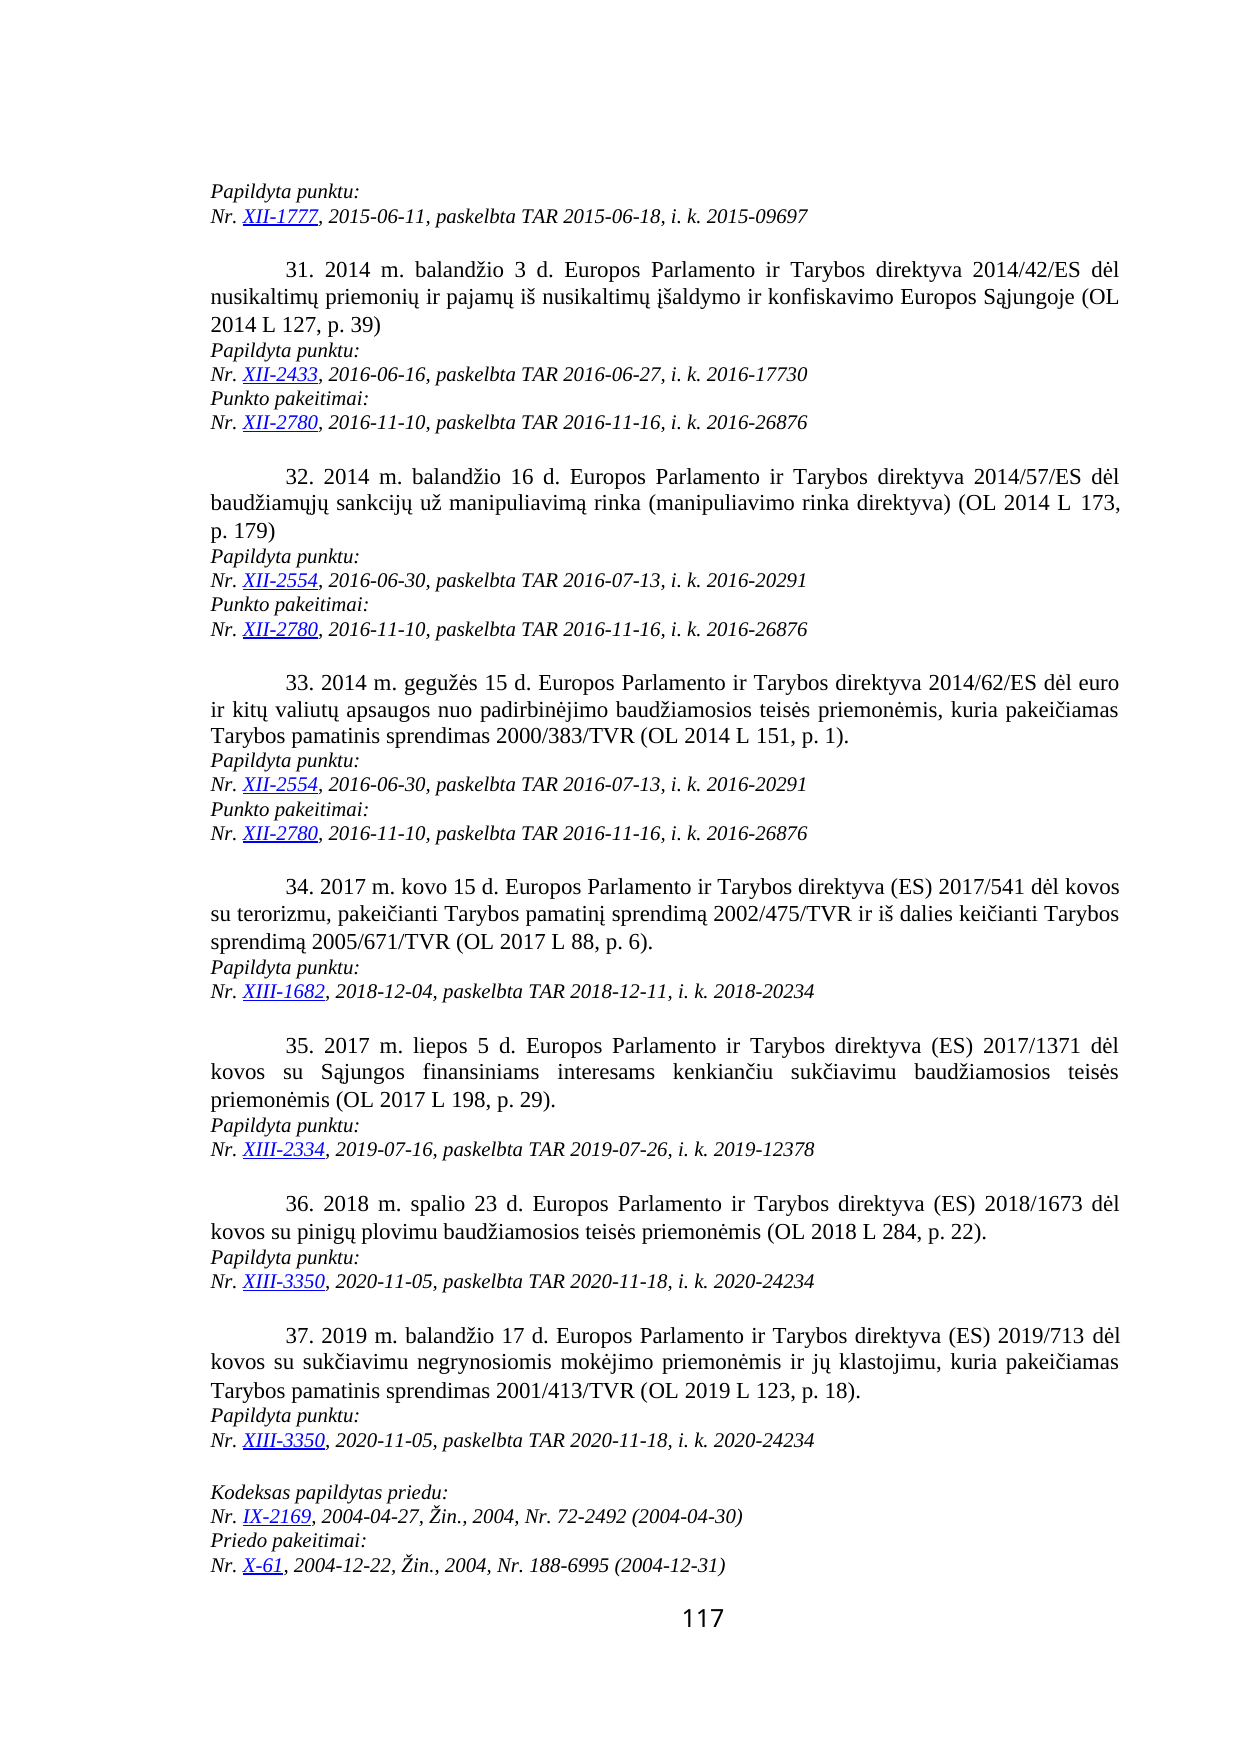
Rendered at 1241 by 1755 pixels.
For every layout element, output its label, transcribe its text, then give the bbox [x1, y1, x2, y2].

text 31. 2014 m. balandžio 3 d. Europos Parlamento ir Tarybos direktyva 2014/42/ES dėl nusikaltimų priemonių ir pajamų iš nusikaltimų įšaldymo ir konfiskavimo Europos Sąjungoje (OL 2014 L 127, p. 39) [210, 256, 1120, 338]
text Papildyta punktu: [210, 338, 1120, 362]
text Nr. XII-1777, 2015-06-11, paskelbta TAR 2015-06-18, i. k. 2015-09697 [210, 203, 1120, 228]
text Nr. XIII-2334, 2019-07-16, paskelbta TAR 2019-07-26, i. k. 2019-12378 [210, 1137, 1120, 1161]
text 33. 2014 m. gegužės 15 d. Europos Parlamento ir Tarybos direktyva 2014/62/ES dėl euro ir kitų valiutų apsaugos nuo padirbinėjimo baudžiamosios teisės priemonėmis, kuria pakeičiamas Tarybos pamatinis sprendimas 2000/383/TVR (OL 2014 L 151, p. 1). [210, 669, 1120, 748]
text 37. 2019 m. balandžio 17 d. Europos Parlamento ir Tarybos direktyva (ES) 2019/713 dėl kovos su sukčiavimu negrynosiomis mokėjimo priemonėmis ir jų klastojimu, kuria pakeičiamas Tarybos pamatinis sprendimas 2001/413/TVR (OL 2019 L 123, p. 18). [210, 1322, 1120, 1403]
text Papildyta punktu: [210, 544, 1120, 568]
text Nr. X-61, 2004-12-22, Žin., 2004, Nr. 188-6995 (2004-12-31) [210, 1552, 1120, 1577]
text Priedo pakeitimai: [210, 1528, 1120, 1552]
text 32. 2014 m. balandžio 16 d. Europos Parlamento ir Tarybos direktyva 2014/57/ES dėl baudžiamųjų sankcijų už manipuliavimą rinka (manipuliavimo rinka direktyva) (OL 2014 L 173, p. 179) [210, 463, 1120, 544]
text 35. 2017 m. liepos 5 d. Europos Parlamento ir Tarybos direktyva (ES) 2017/1371 dėl kovos su Sąjungos finansiniams interesams kenkiančiu sukčiavimu baudžiamosios teisės priemonėmis (OL 2017 L 198, p. 29). [210, 1032, 1120, 1113]
text Papildyta punktu: [210, 179, 1120, 203]
text Punkto pakeitimai: [210, 592, 1120, 616]
text Papildyta punktu: [210, 1403, 1120, 1427]
text Papildyta punktu: [210, 748, 1120, 772]
text Nr. XII-2780, 2016-11-10, paskelbta TAR 2016-11-16, i. k. 2016-26876 [210, 821, 1120, 844]
text 34. 2017 m. kovo 15 d. Europos Parlamento ir Tarybos direktyva (ES) 2017/541 dėl kovos su terorizmu, pakeičianti Tarybos pamatinį sprendimą 2002/475/TVR ir iš dalies keičianti Tarybos sprendimą 2005/671/TVR (OL 2017 L 88, p. 6). [210, 873, 1120, 955]
text Nr. XII-2780, 2016-11-10, paskelbta TAR 2016-11-16, i. k. 2016-26876 [210, 410, 1120, 434]
text Papildyta punktu: [210, 1113, 1120, 1137]
text Nr. XII-2554, 2016-06-30, paskelbta TAR 2016-07-13, i. k. 2016-20291 [210, 568, 1120, 592]
text Nr. XIII-3350, 2020-11-05, paskelbta TAR 2020-11-18, i. k. 2020-24234 [210, 1427, 1120, 1452]
text Kodeksas papildytas priedu: [210, 1480, 1120, 1504]
text Nr. XIII-1682, 2018-12-04, paskelbta TAR 2018-12-11, i. k. 2018-20234 [210, 979, 1120, 1003]
text Papildyta punktu: [210, 955, 1120, 979]
text Punkto pakeitimai: [210, 386, 1120, 410]
text Nr. XIII-3350, 2020-11-05, paskelbta TAR 2020-11-18, i. k. 2020-24234 [210, 1269, 1120, 1293]
text Nr. XII-2554, 2016-06-30, paskelbta TAR 2016-07-13, i. k. 2016-20291 [210, 772, 1120, 796]
text Nr. XII-2433, 2016-06-16, paskelbta TAR 2016-06-27, i. k. 2016-17730 [210, 362, 1120, 386]
text Nr. XII-2780, 2016-11-10, paskelbta TAR 2016-11-16, i. k. 2016-26876 [210, 616, 1120, 641]
text 36. 2018 m. spalio 23 d. Europos Parlamento ir Tarybos direktyva (ES) 2018/1673 dėl kovos su pinigų plovimu baudžiamosios teisės priemonėmis (OL 2018 L 284, p. 22). [210, 1190, 1120, 1245]
text Nr. IX-2169, 2004-04-27, Žin., 2004, Nr. 72-2492 (2004-04-30) [210, 1504, 1120, 1528]
text Papildyta punktu: [210, 1245, 1120, 1269]
text Punkto pakeitimai: [210, 796, 1120, 821]
